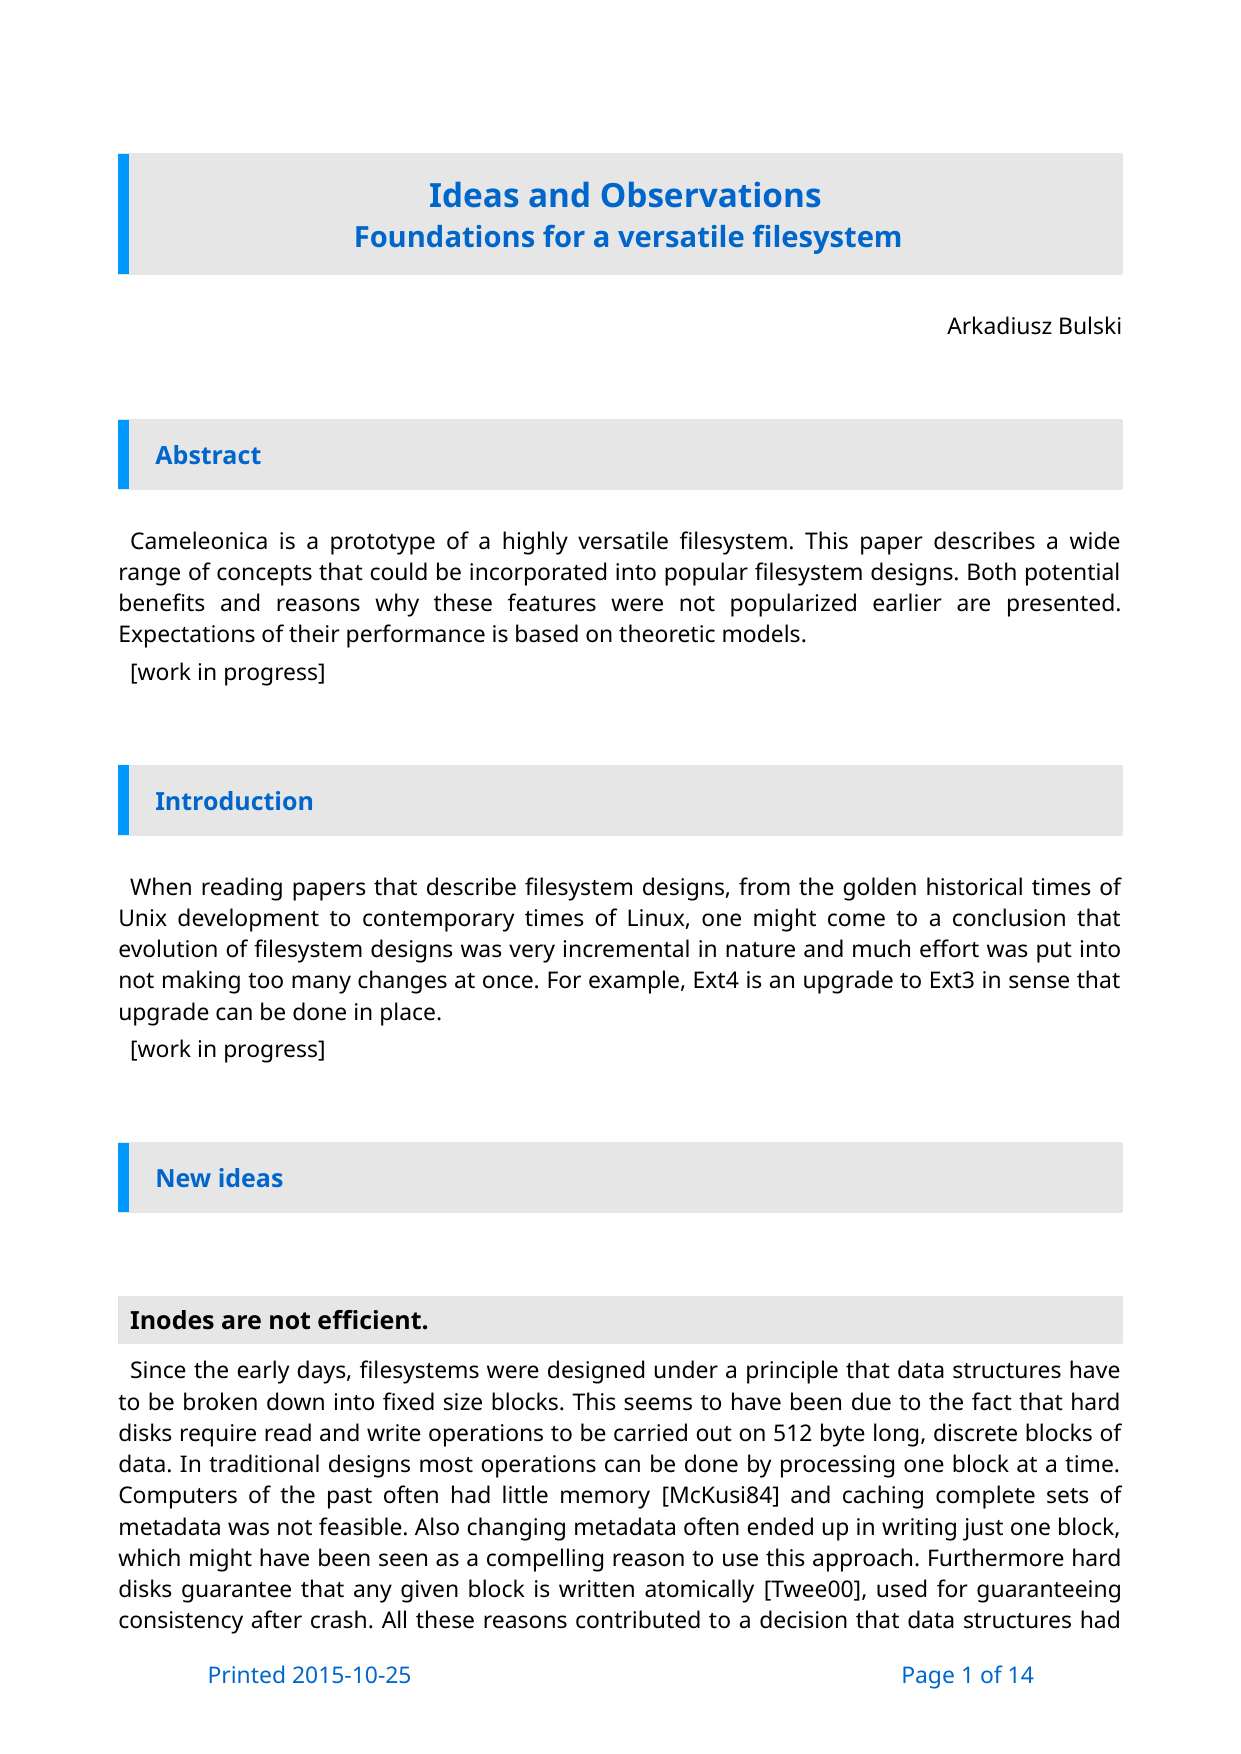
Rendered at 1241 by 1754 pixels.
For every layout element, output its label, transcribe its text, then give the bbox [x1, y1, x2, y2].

text [work in progress] [118, 1033, 1122, 1064]
subtitle Introduction [129, 766, 1122, 835]
subtitle Inodes are not efficient. [119, 1297, 1122, 1343]
text Arkadiusz Bulski [118, 310, 1122, 341]
text Cameleonica is a prototype of a highly versatile filesystem. This paper describes a wide range of concepts that could be incorporated into popular filesystem designs. Both potential benefits and reasons why these features were not popularized earlier are presented. Expectations of their performance is based on theoretic models. [118, 524, 1122, 649]
subtitle Abstract [129, 421, 1122, 489]
text Since the early days, filesystems were designed under a principle that data structures have to be broken down into fixed size blocks. This seems to have been due to the fact that hard disks require read and write operations to be carried out on 512 byte long, discrete blocks of data. In traditional designs most operations can be done by processing one block at a time. Computers of the past often had little memory [McKusi84] and caching complete sets of metadata was not feasible. Also changing metadata often ended up in writing just one block, which might have been seen as a compelling reason to use this approach. Furthermore hard disks guarantee that any given block is written atomically [Twee00], used for guaranteeing consistency after crash. All these reasons contributed to a decision that data structures had [118, 1354, 1122, 1636]
text [work in progress] [118, 656, 1122, 687]
title Ideas and Observations Foundations for a versatile filesystem [129, 155, 1122, 274]
text When reading papers that describe filesystem designs, from the golden historical times of Unix development to contemporary times of Linux, one might come to a conclusion that evolution of filesystem designs was very incremental in nature and much effort was put into not making too many changes at once. For example, Ext4 is an upgrade to Ext3 in sense that upgrade can be done in place. [118, 870, 1122, 1027]
subtitle New ideas [129, 1144, 1122, 1212]
